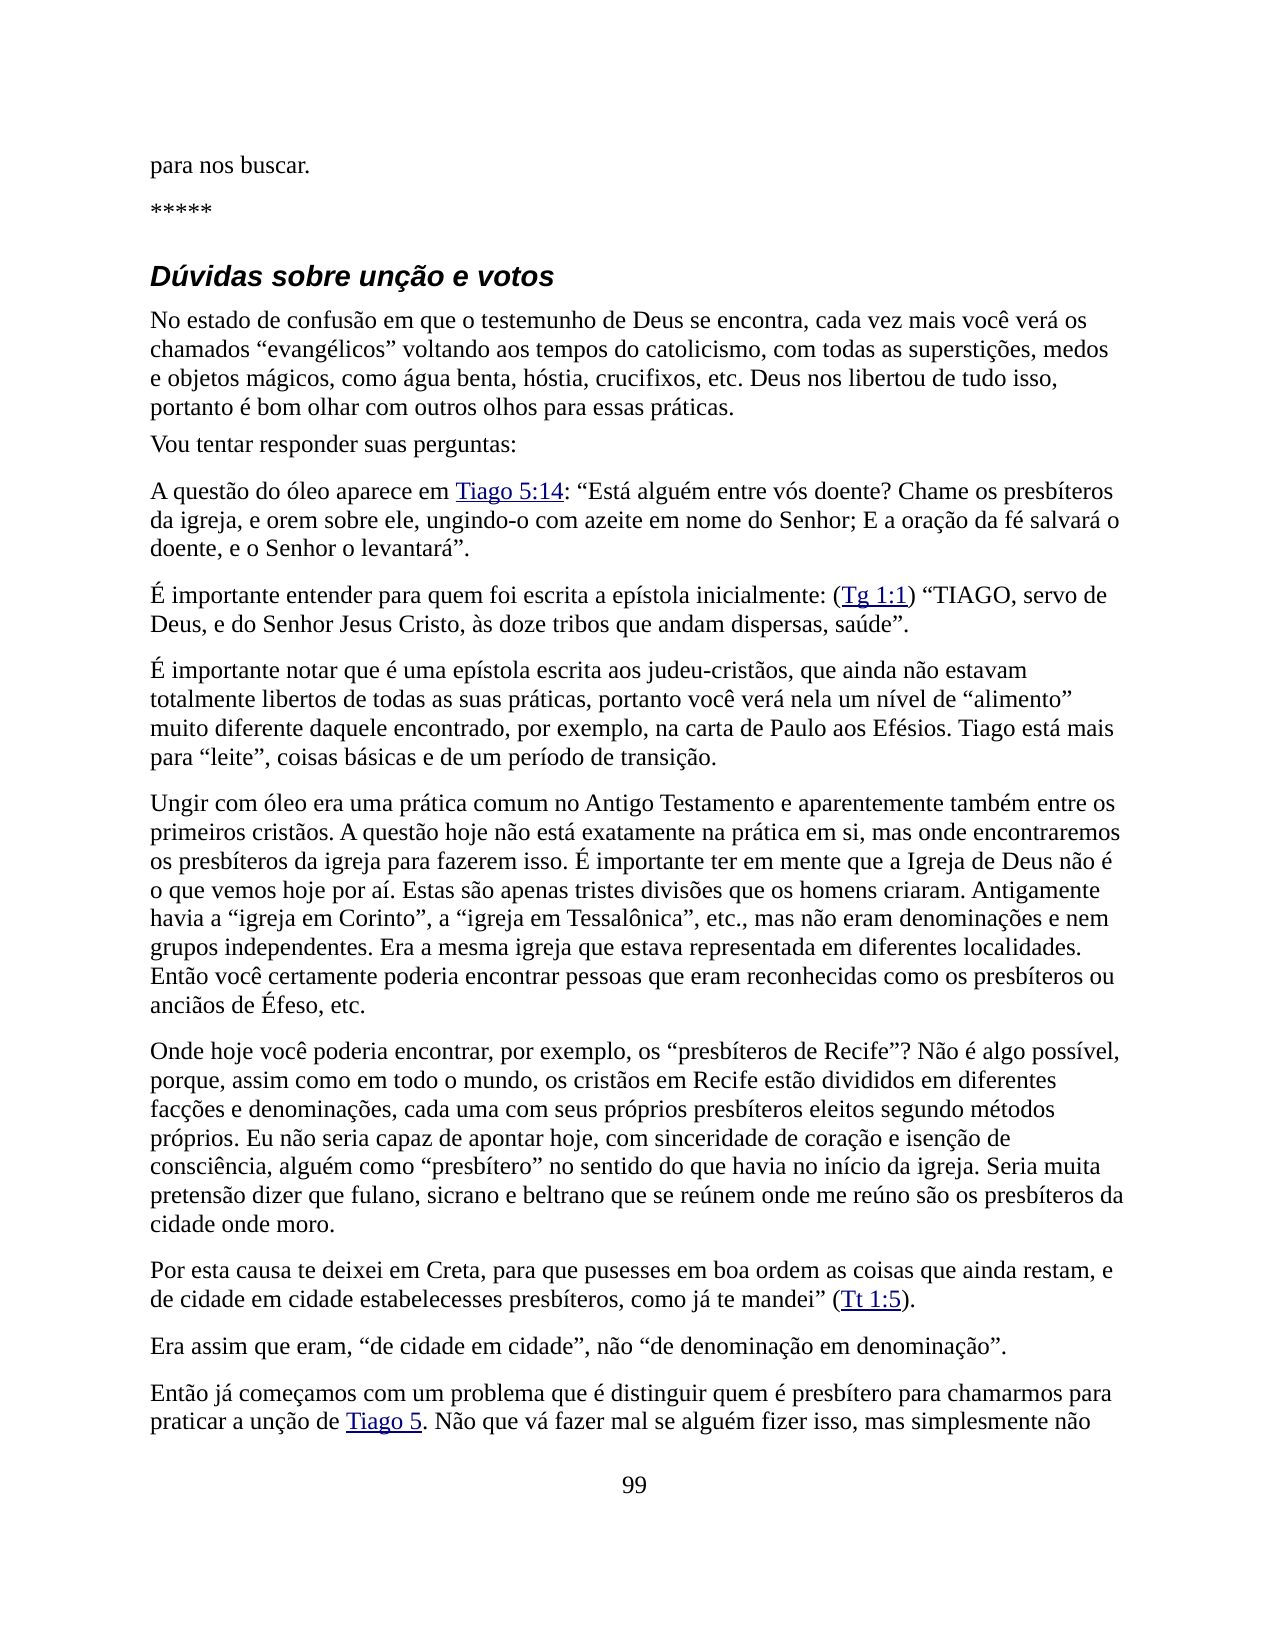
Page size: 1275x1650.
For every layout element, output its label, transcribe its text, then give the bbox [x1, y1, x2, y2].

text Ungir com óleo era uma prática comum no Antigo Testamento e aparentemente também entre os primeiros cristãos. A questão hoje não está exatamente na prática em si, mas onde encontraremos os presbíteros da igreja para fazerem isso. É importante ter em mente que a Igreja de Deus não é o que vemos hoje por aí. Estas são apenas tristes divisões que os homens criaram. Antigamente havia a “igreja em Corinto”, a “igreja em Tessalônica”, etc., mas não eram denominações e nem grupos independentes. Era a mesma igreja que estava representada em diferentes localidades. Então você certamente poderia encontrar pessoas que eram reconhecidas como os presbíteros ou anciãos de Éfeso, etc. [150, 788, 1125, 1018]
text É importante notar que é uma epístola escrita aos judeu-cristãos, que ainda não estavam totalmente libertos de todas as suas práticas, portanto você verá nela um nível de “alimento” muito diferente daquele encontrado, por exemplo, na carta de Paulo aos Efésios. Tiago está mais para “leite”, coisas básicas e de um período de transição. [150, 656, 1125, 771]
text Vou tentar responder suas perguntas: [150, 429, 1125, 458]
subtitle Dúvidas sobre unção e votos [150, 259, 1125, 293]
text Por esta causa te deixei em Creta, para que pusesses em boa ordem as coisas que ainda restam, e de cidade em cidade estabelecesses presbíteros, como já te mandei” (Tt 1:5). [150, 1256, 1125, 1313]
text para nos buscar. [150, 150, 1125, 179]
text Era assim que eram, “de cidade em cidade”, não “de denominação em denominação”. [150, 1331, 1125, 1360]
text Onde hoje você poderia encontrar, por exemplo, os “presbíteros de Recife”? Não é algo possível, porque, assim como em todo o mundo, os cristãos em Recife estão divididos em diferentes facções e denominações, cada uma com seus próprios presbíteros eleitos segundo métodos próprios. Eu não seria capaz de apontar hoje, com sinceridade de coração e isenção de consciência, alguém como “presbítero” no sentido do que havia no início da igreja. Seria muita pretensão dizer que fulano, sicrano e beltrano que se reúnem onde me reúno são os presbíteros da cidade onde moro. [150, 1036, 1125, 1238]
text A questão do óleo aparece em Tiago 5:14: “Está alguém entre vós doente? Chame os presbíteros da igreja, e orem sobre ele, ungindo-o com azeite em nome do Senhor; E a oração da fé salvará o doente, e o Senhor o levantará”. [150, 476, 1125, 562]
text É importante entender para quem foi escrita a epístola inicialmente: (Tg 1:1) “TIAGO, servo de Deus, e do Senhor Jesus Cristo, às doze tribos que andam dispersas, saúde”. [150, 580, 1125, 638]
text No estado de confusão em que o testemunho de Deus se encontra, cada vez mais você verá os chamados “evangélicos” voltando aos tempos do catolicismo, com todas as superstições, medos e objetos mágicos, como água benta, hóstia, crucifixos, etc. Deus nos libertou de tudo isso, portanto é bom olhar com outros olhos para essas práticas. [150, 305, 1125, 420]
text ***** [150, 197, 1125, 225]
text Então já começamos com um problema que é distinguir quem é presbítero para chamarmos para praticar a unção de Tiago 5. Não que vá fazer mal se alguém fizer isso, mas simplesmente não [150, 1378, 1125, 1435]
